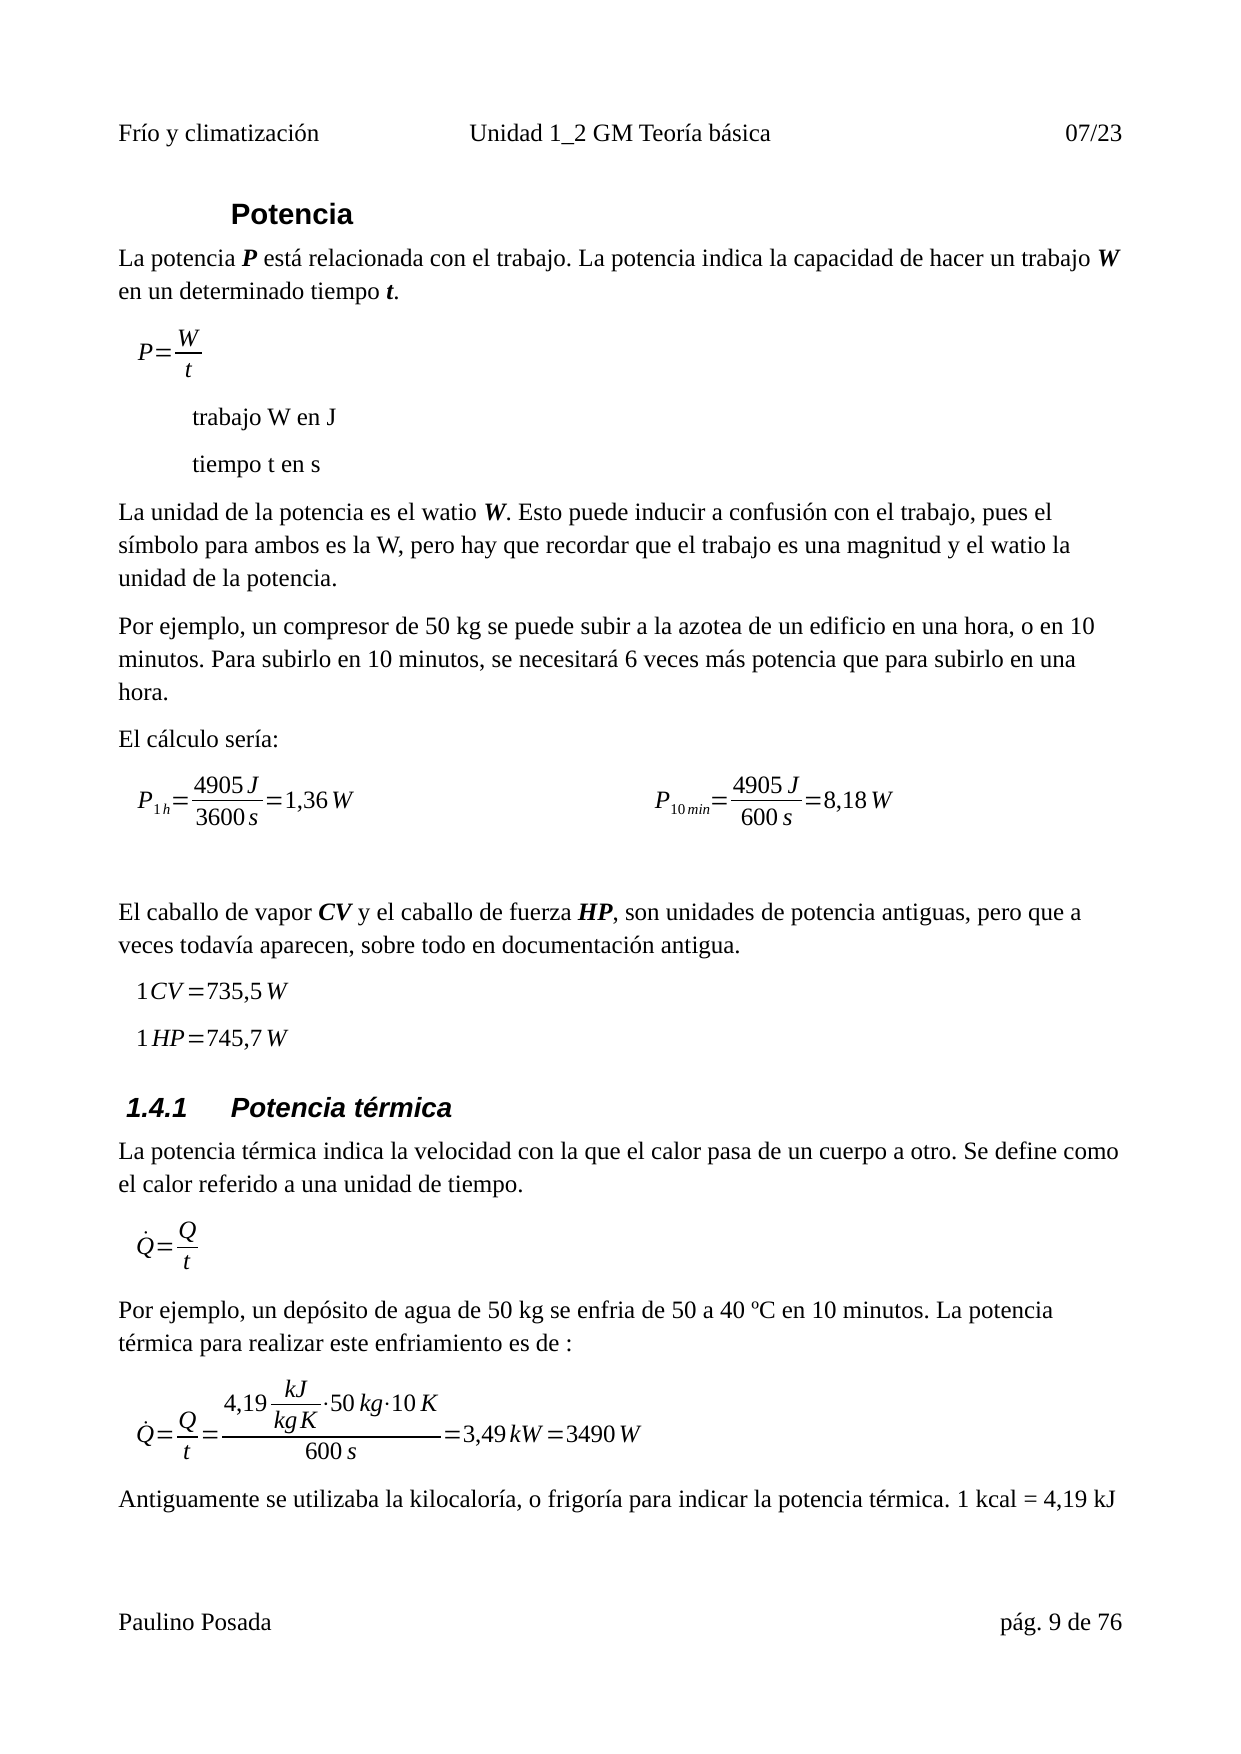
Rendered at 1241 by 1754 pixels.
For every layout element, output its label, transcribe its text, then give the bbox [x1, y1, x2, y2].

text Por ejemplo, un depósito de agua de 50 kg se enfria de 50 a 40 ºC en 10 minutos. La potencia térmica para realizar este enfriamiento es de : [118, 1295, 1122, 1357]
text La unidad de la potencia es el watio W. Esto puede inducir a confusión con el trabajo, pues el símbolo para ambos es la W, pero hay que recordar que el trabajo es una magnitud y el watio la unidad de la potencia. [118, 497, 1122, 592]
text El cálculo sería: [118, 724, 1122, 753]
text trabajo W en J [118, 402, 1122, 431]
text El caballo de vapor CV y el caballo de fuerza HP, son unidades de potencia antiguas, pero que a veces todavía aparecen, sobre todo en documentación antigua. [118, 897, 1122, 959]
text Antiguamente se utilizaba la kilocaloría, o frigoría para indicar la potencia térmica. 1 kcal = 4,19 kJ [118, 1484, 1122, 1513]
subtitle Potencia térmica [118, 1092, 1122, 1124]
text La potencia P está relacionada con el trabajo. La potencia indica la capacidad de hacer un trabajo W en un determinado tiempo t. [118, 243, 1122, 305]
subtitle Potencia [118, 197, 1122, 231]
text Por ejemplo, un compresor de 50 kg se puede subir a la azotea de un edificio en una hora, o en 10 minutos. Para subirlo en 10 minutos, se necesitará 6 veces más potencia que para subirlo en una hora. [118, 611, 1122, 706]
text La potencia térmica indica la velocidad con la que el calor pasa de un cuerpo a otro. Se define como el calor referido a una unidad de tiempo. [118, 1136, 1122, 1198]
text tiempo t en s [118, 449, 1122, 478]
